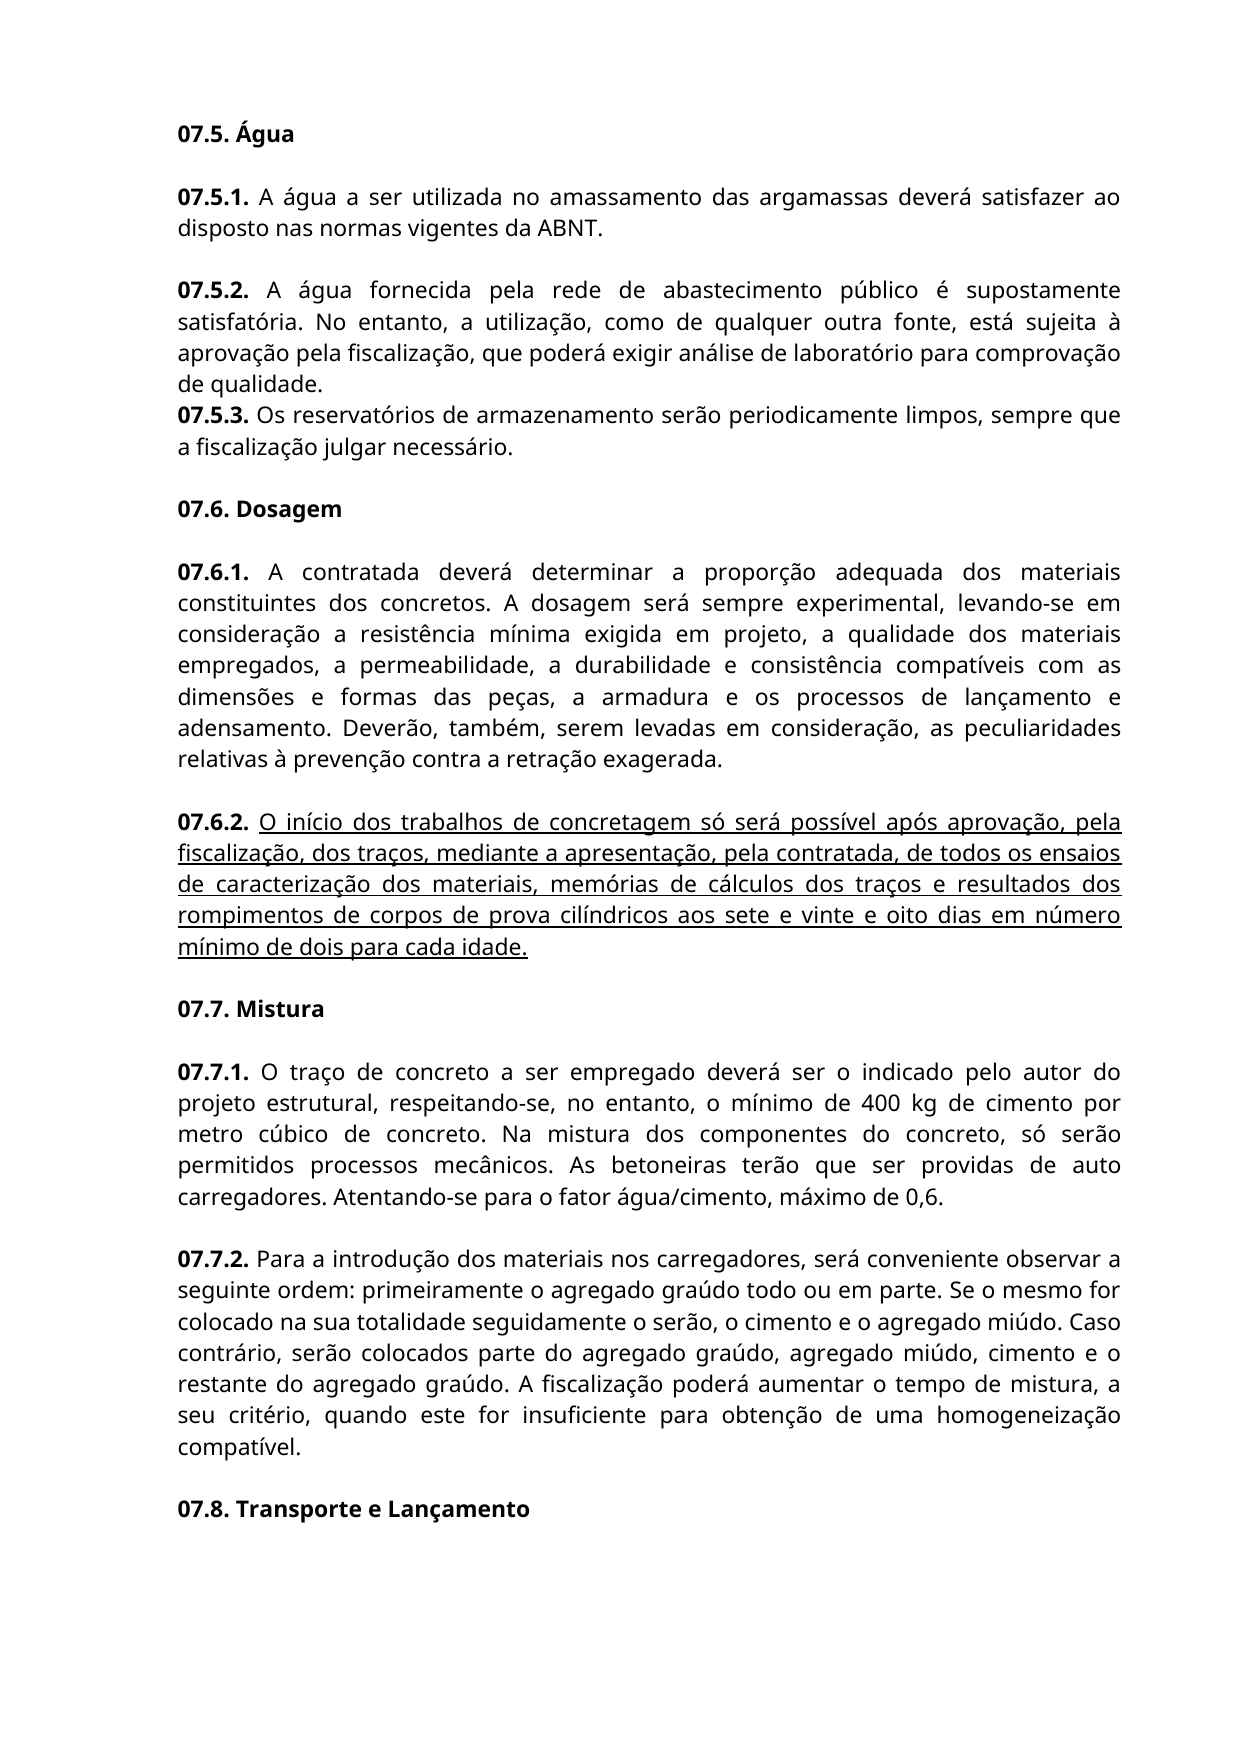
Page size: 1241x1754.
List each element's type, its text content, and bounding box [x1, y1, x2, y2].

text rompimentos de corpos de prova cilíndricos aos sete e vinte e oito dias em número [177, 896, 1122, 926]
text 07.8. Transporte e Lançamento [177, 1493, 1122, 1524]
text 07.5.1. A água a ser utilizada no amassamento das argamassas deverá satisfazer ao disposto nas normas vigentes da ABNT. [177, 181, 1122, 243]
text 07.7.1. O traço de concreto a ser empregado deverá ser o indicado pelo autor do projeto estrutural, respeitando-se, no entanto, o mínimo de 400 kg de cimento por metro cúbico de concreto. Na mistura dos componentes do concreto, só serão permitidos processos mecânicos. As betoneiras terão que ser providas de auto carregadores. Atentando-se para o fator água/cimento, máximo de 0,6. [177, 1056, 1122, 1212]
text 07.6.1. A contratada deverá determinar a proporção adequada dos materiais constituintes dos concretos. A dosagem será sempre experimental, levando-se em consideração a resistência mínima exigida em projeto, a qualidade dos materiais empregados, a permeabilidade, a durabilidade e consistência compatíveis com as dimensões e formas das peças, a armadura e os processos de lançamento e adensamento. Deverão, também, serem levadas em consideração, as peculiaridades relativas à prevenção contra a retração exagerada. [177, 556, 1122, 774]
text 07.5. Água [177, 118, 1122, 149]
text 07.7.2. Para a introdução dos materiais nos carregadores, será conveniente observar a seguinte ordem: primeiramente o agregado graúdo todo ou em parte. Se o mesmo for colocado na sua totalidade seguidamente o serão, o cimento e o agregado miúdo. Caso contrário, serão colocados parte do agregado graúdo, agregado miúdo, cimento e o restante do agregado graúdo. A fiscalização poderá aumentar o tempo de mistura, a seu critério, quando este for insuficiente para obtenção de uma homogeneização compatível. [177, 1243, 1122, 1462]
text 07.6. Dosagem [177, 493, 1122, 524]
text 07.5.2. A água fornecida pela rede de abastecimento público é supostamente satisfatória. No entanto, a utilização, como de qualquer outra fonte, está sujeita à aprovação pela fiscalização, que poderá exigir análise de laboratório para comprovação de qualidade. [177, 274, 1122, 399]
text 07.6.2. O início dos trabalhos de concretagem só será possível após aprovação, pela fiscalização, dos traços, mediante a apresentação, pela contratada, de todos os ensaios [177, 806, 1122, 863]
text de caracterização dos materiais, memórias de cálculos dos traços e resultados dos [177, 864, 1122, 895]
text 07.7. Mistura [177, 993, 1122, 1024]
text mínimo de dois para cada idade. [177, 927, 1122, 962]
text 07.5.3. Os reservatórios de armazenamento serão periodicamente limpos, sempre que a fiscalização julgar necessário. [177, 399, 1122, 462]
